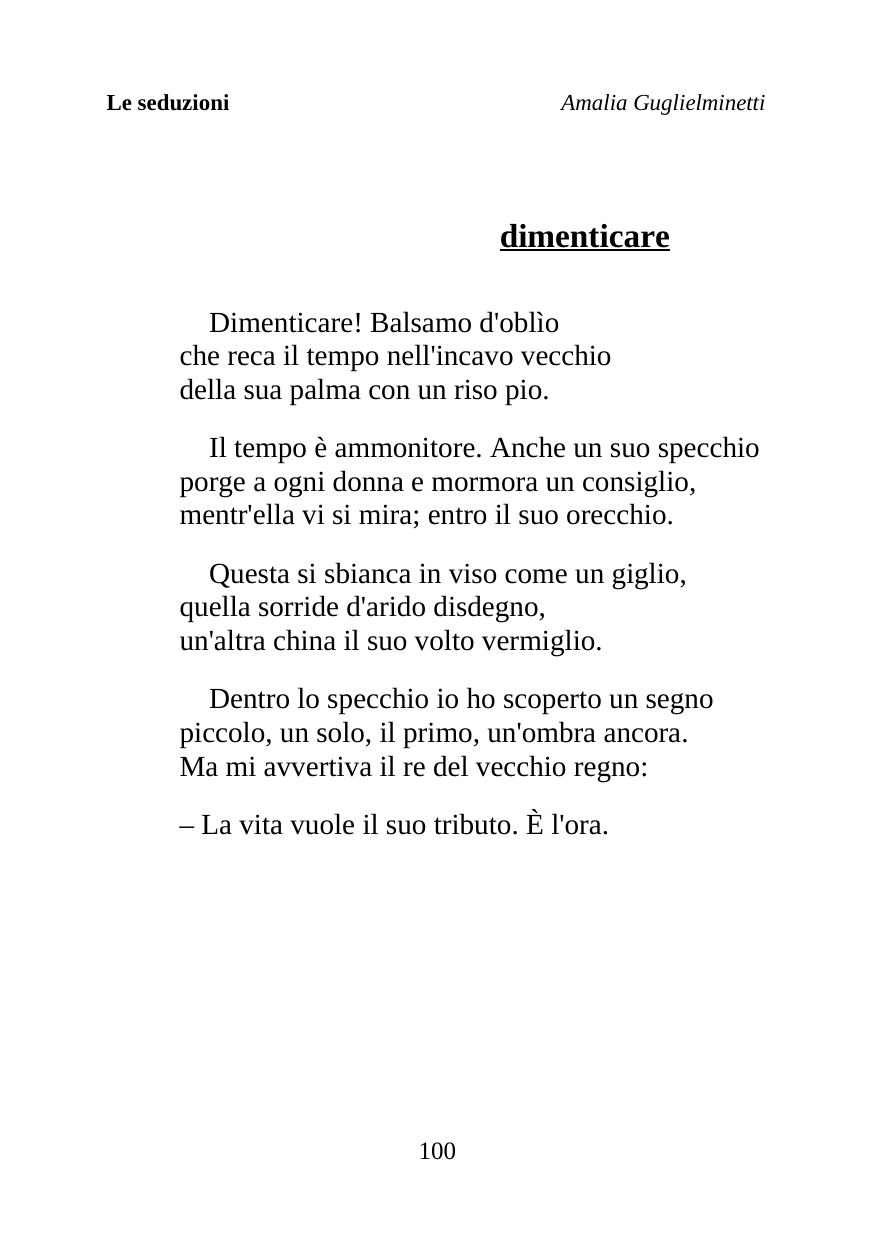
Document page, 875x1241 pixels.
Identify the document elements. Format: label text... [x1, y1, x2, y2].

subtitle dimenticare [402, 216, 768, 255]
text – La vita vuole il suo tributo. È l'ora. [179, 807, 768, 841]
text Questa si sbianca in viso come un giglio, quella sorride d'arido disdegno, un'altra china il suo volto vermiglio. [179, 556, 768, 657]
text Dimenticare! Balsamo d'oblìo che reca il tempo nell'incavo vecchio della sua palma con un riso pio. [179, 305, 768, 405]
text Il tempo è ammonitore. Anche un suo specchio porge a ogni donna e mormora un consiglio, mentr'ella vi si mira; entro il suo orecchio. [179, 430, 768, 531]
text Dentro lo specchio io ho scoperto un segno piccolo, un solo, il primo, un'ombra ancora. Ma mi avvertiva il re del vecchio regno: [179, 682, 768, 782]
